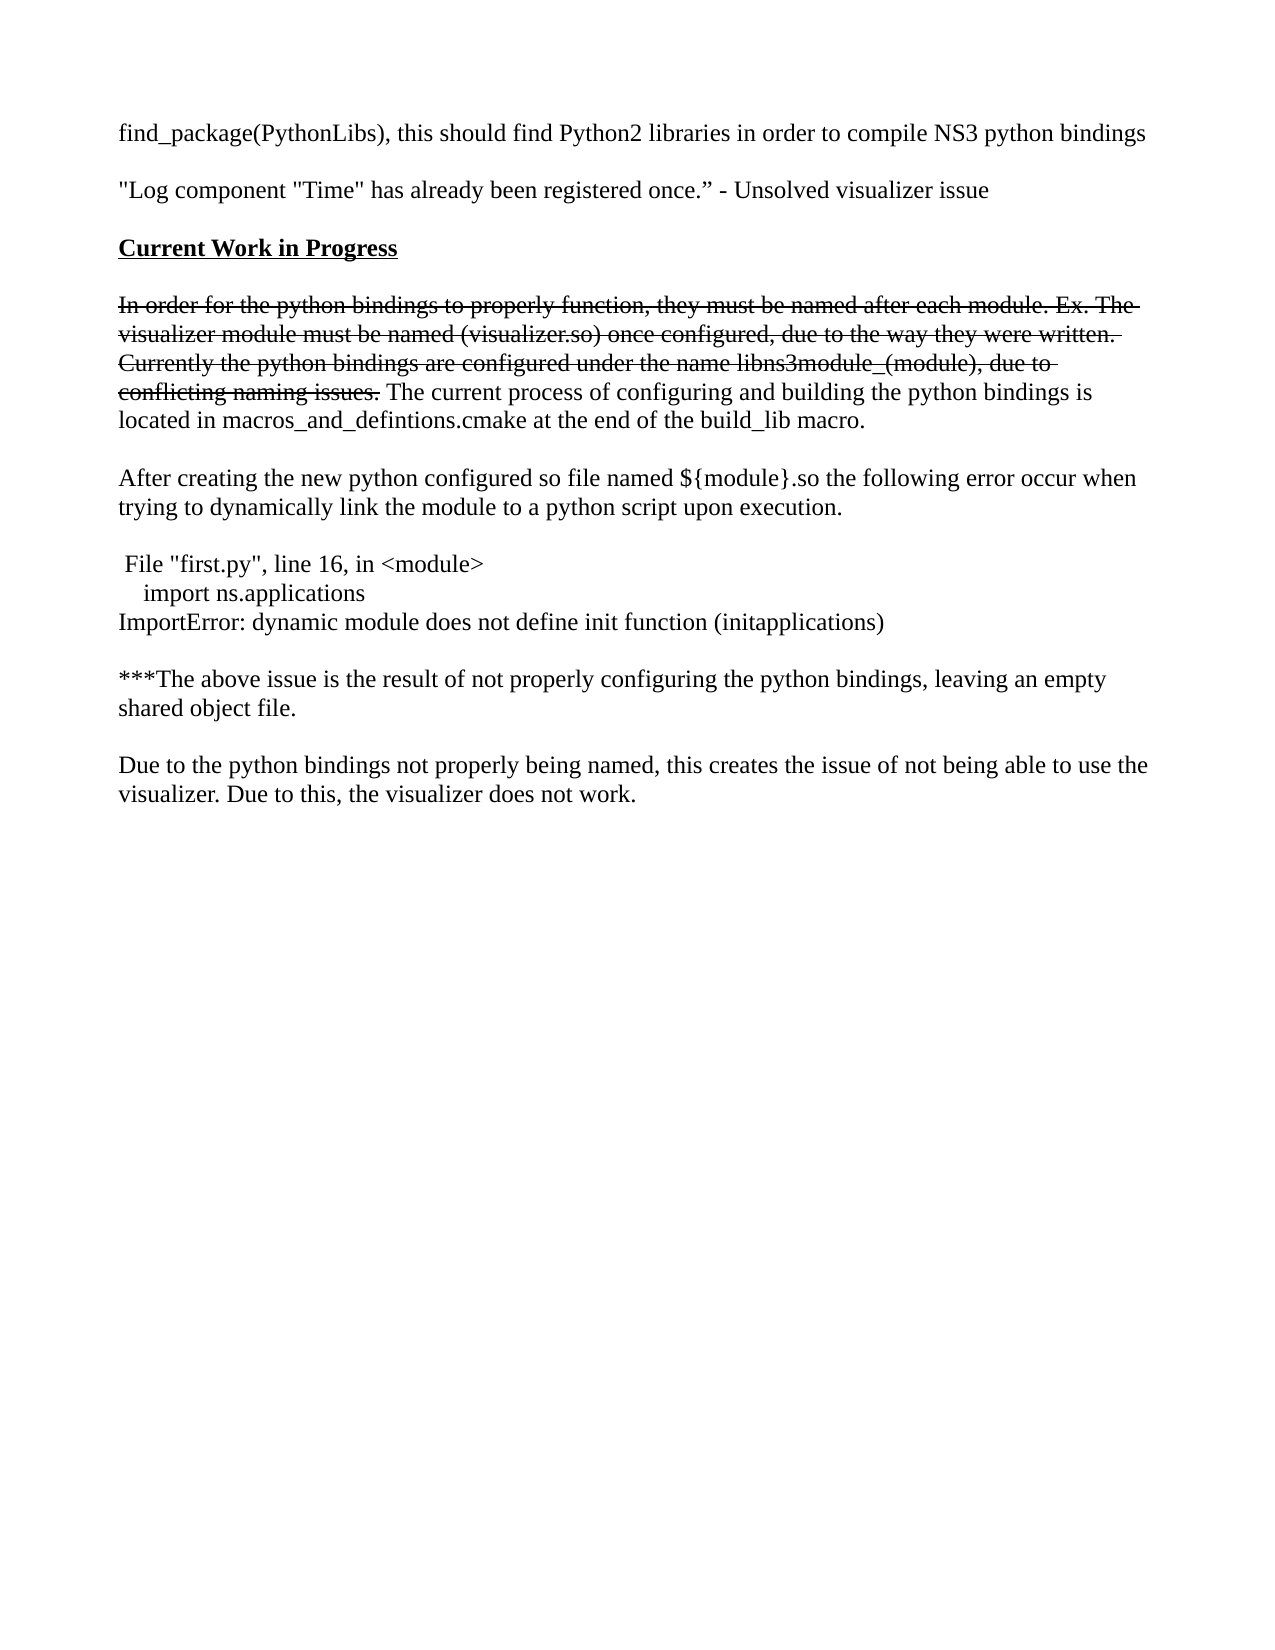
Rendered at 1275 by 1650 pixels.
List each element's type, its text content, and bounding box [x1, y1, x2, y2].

text In order for the python bindings to properly function, they must be named after each module. Ex. The visualizer module must be named (visualizer.so) once configured, due to the way they were written. Currently the python bindings are configured under the name libns3module_(module), due to conflicting naming issues. The current process of configuring and building the python bindings is located in macros_and_defintions.cmake at the end of the build_lib macro. [118, 291, 1157, 434]
text "Log component "Time" has already been registered once.” - Unsolved visualizer issue [118, 176, 1157, 204]
text import ns.applications [118, 578, 1157, 607]
text Current Work in Progress [118, 233, 1157, 262]
text find_package(PythonLibs), this should find Python2 libraries in order to compile NS3 python bindings [118, 118, 1157, 147]
text File "first.py", line 16, in <module> [118, 549, 1157, 578]
text ***The above issue is the result of not properly configuring the python bindings, leaving an empty shared object file. [118, 664, 1157, 722]
text After creating the new python configured so file named ${module}.so the following error occur when trying to dynamically link the module to a python script upon execution. [118, 463, 1157, 521]
text Due to the python bindings not properly being named, this creates the issue of not being able to use the visualizer. Due to this, the visualizer does not work. [118, 751, 1157, 808]
text ImportError: dynamic module does not define init function (initapplications) [118, 607, 1157, 636]
